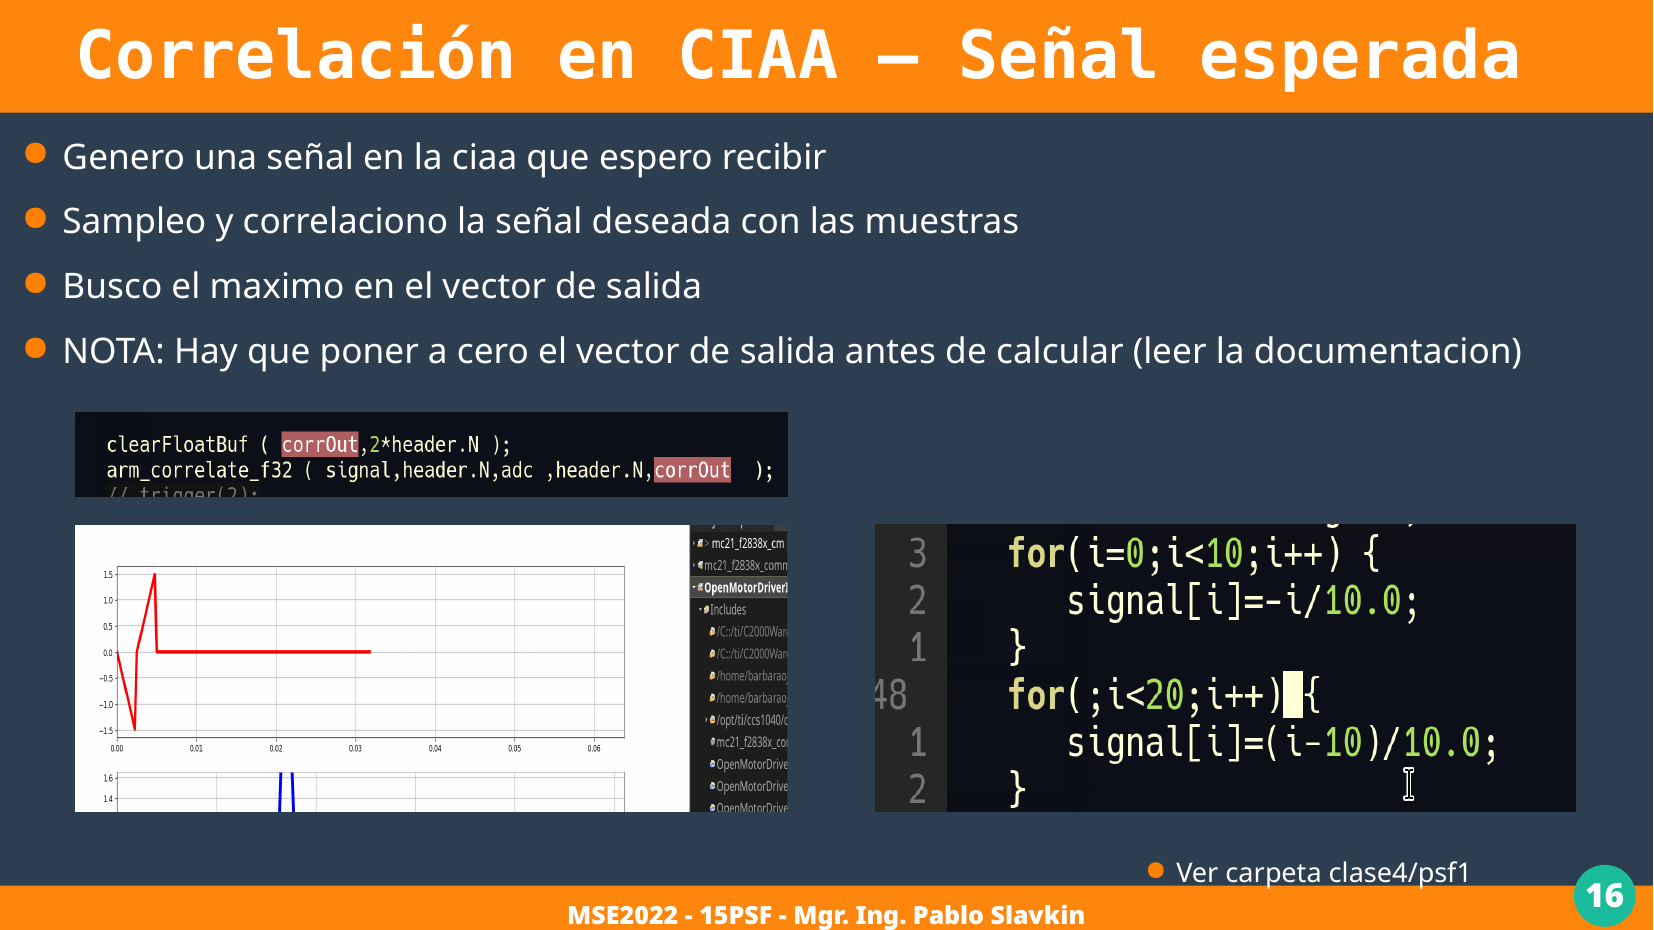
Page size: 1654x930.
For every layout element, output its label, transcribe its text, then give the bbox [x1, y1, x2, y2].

list Ver carpeta clase4/psf1 [1134, 853, 1495, 891]
picture [875, 524, 1576, 812]
picture [75, 412, 788, 497]
title Correlación en CIAA – Señal esperada [75, 16, 1613, 113]
list Genero una señal en la ciaa que espero recibir Sampleo y correlaciono la señal deseada con las muestras Busco el maximo en el vector de salida NOTA: Hay que poner a cero el vector de salida antes de calcular (leer la documentacion) [7, 131, 1613, 376]
picture [75, 525, 788, 812]
